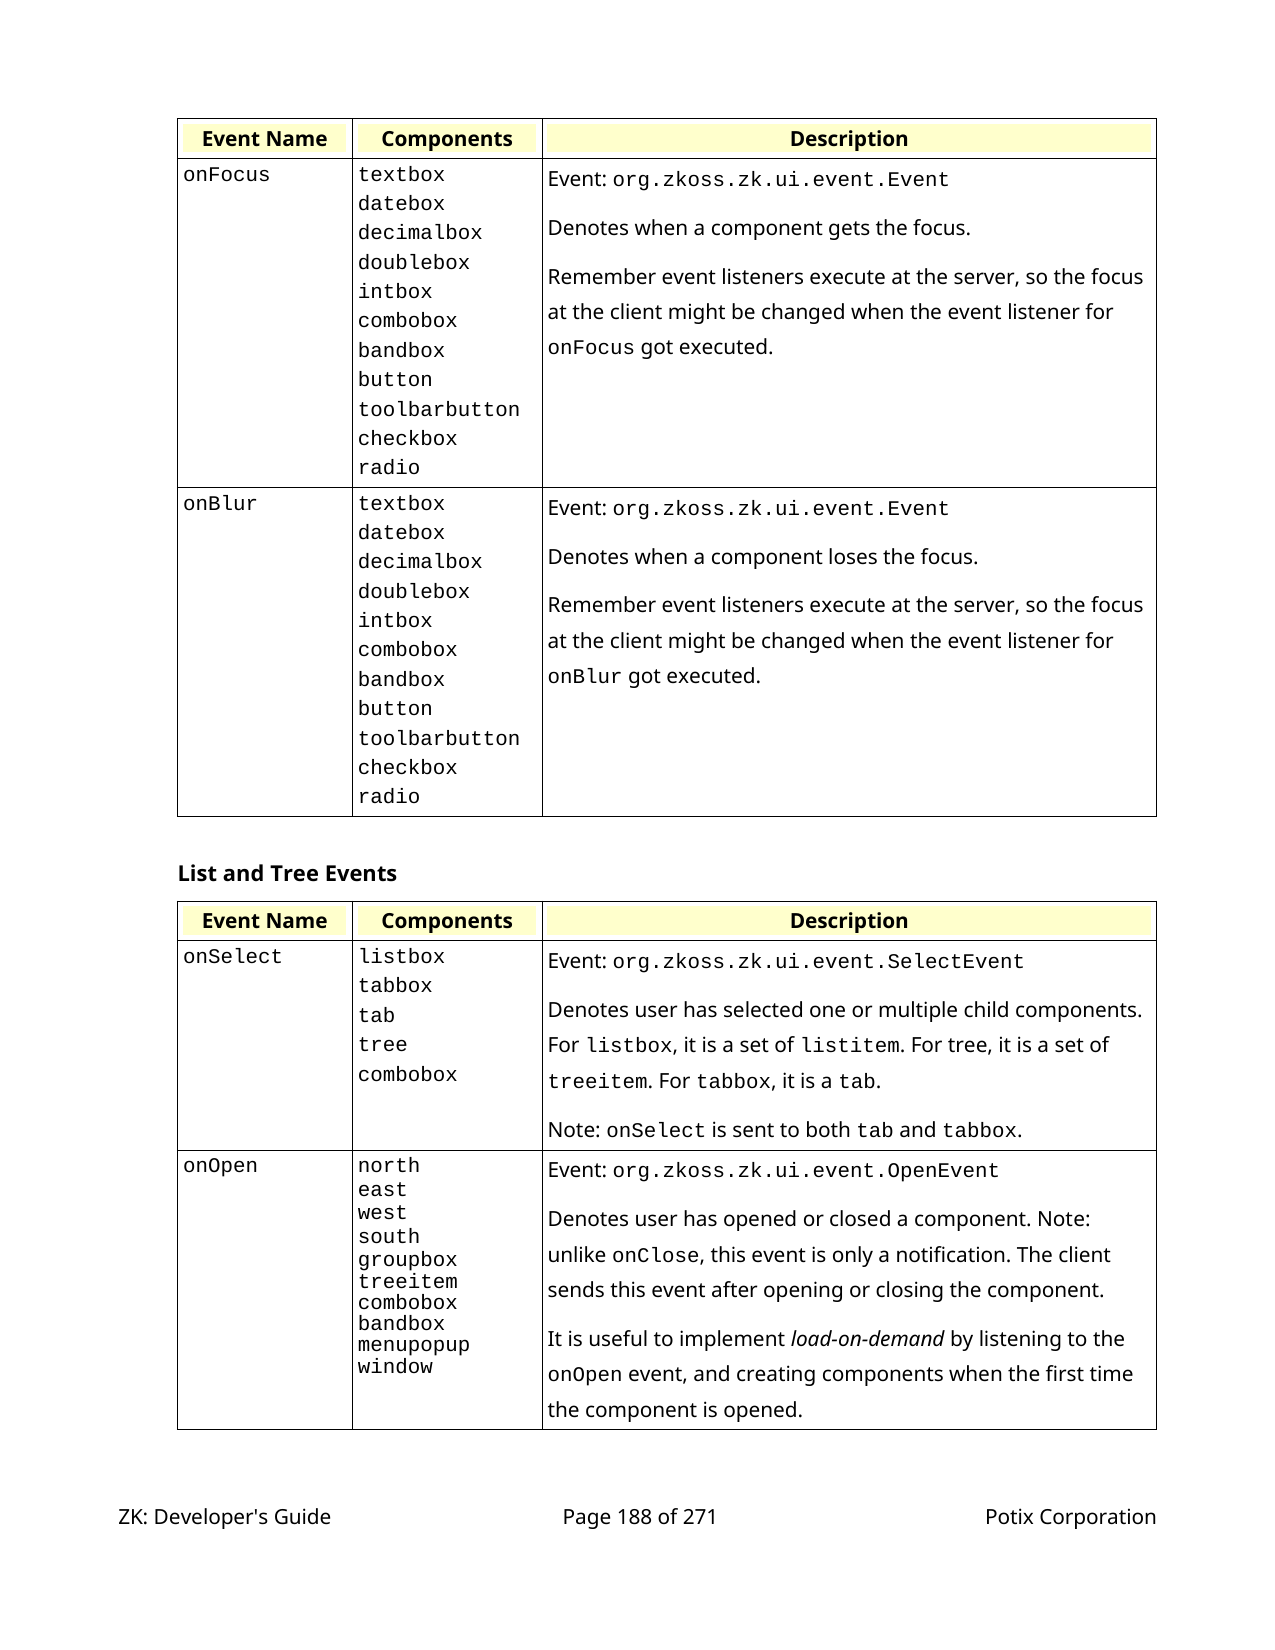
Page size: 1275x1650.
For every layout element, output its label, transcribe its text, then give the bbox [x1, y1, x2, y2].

table_cell onSelect [178, 941, 352, 1149]
table_header Event Name [178, 902, 352, 940]
table_cell onBlur [178, 488, 352, 816]
table_header Description [543, 119, 1156, 158]
table_cell north east west south groupbox treeitem combobox bandbox menupopup window [353, 1151, 542, 1429]
table_cell Event: org.zkoss.zk.ui.event.OpenEvent Denotes user has opened or closed a component. Note: unlike onClose, this event is only a notification. The client sends this event after opening or closing the component. It is useful to implement load-on-demand by listening to the onOpen event, and creating components when the first time the component is opened. [543, 1151, 1156, 1429]
table_header Description [543, 902, 1156, 940]
table_cell Event: org.zkoss.zk.ui.event.SelectEvent Denotes user has selected one or multiple child components. For listbox, it is a set of listitem. For tree, it is a set of treeitem. For tabbox, it is a tab. Note: onSelect is sent to both tab and tabbox. [543, 941, 1156, 1149]
subtitle List and Tree Events [177, 858, 1157, 888]
table_cell onOpen [178, 1151, 352, 1429]
table_cell Event: org.zkoss.zk.ui.event.Event Denotes when a component gets the focus. Remember event listeners execute at the server, so the focus at the client might be changed when the event listener for onFocus got executed. [543, 159, 1156, 487]
table_header Event Name [178, 119, 352, 158]
table_header Components [353, 902, 542, 940]
table_cell onFocus [178, 159, 352, 487]
table_cell textbox datebox decimalbox doublebox intbox combobox bandbox button toolbarbutton checkbox radio [353, 159, 542, 487]
table_cell textbox datebox decimalbox doublebox intbox combobox bandbox button toolbarbutton checkbox radio [353, 488, 542, 816]
table_cell Event: org.zkoss.zk.ui.event.Event Denotes when a component loses the focus. Remember event listeners execute at the server, so the focus at the client might be changed when the event listener for onBlur got executed. [543, 488, 1156, 816]
table_header Components [353, 119, 542, 158]
table_cell listbox tabbox tab tree combobox [353, 941, 542, 1149]
